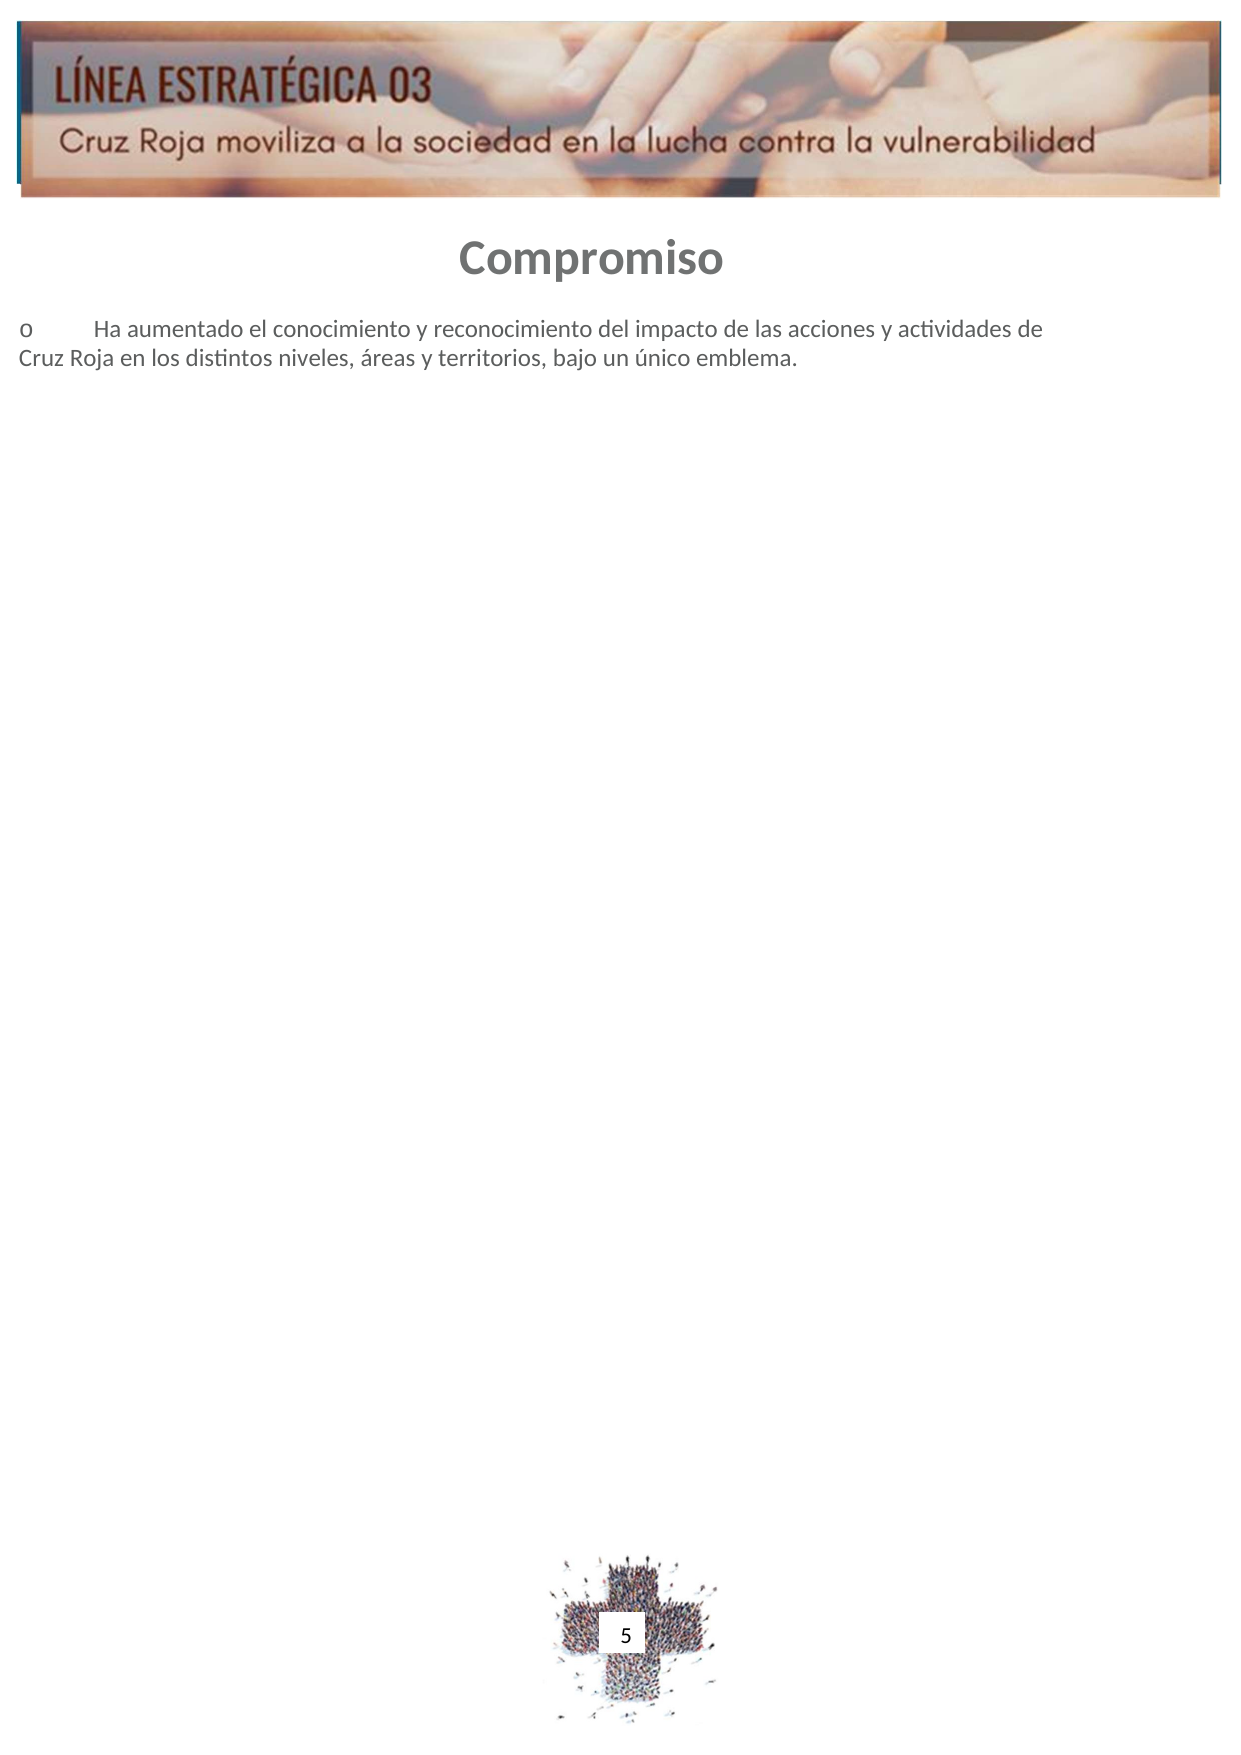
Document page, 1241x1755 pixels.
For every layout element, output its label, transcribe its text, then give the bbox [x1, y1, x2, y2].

list Ha aumentado el conocimiento y reconocimiento del impacto de las acciones y actividades de Cruz Roja en los distintos niveles, áreas y territorios, bajo un único emblema. [19, 313, 1091, 373]
